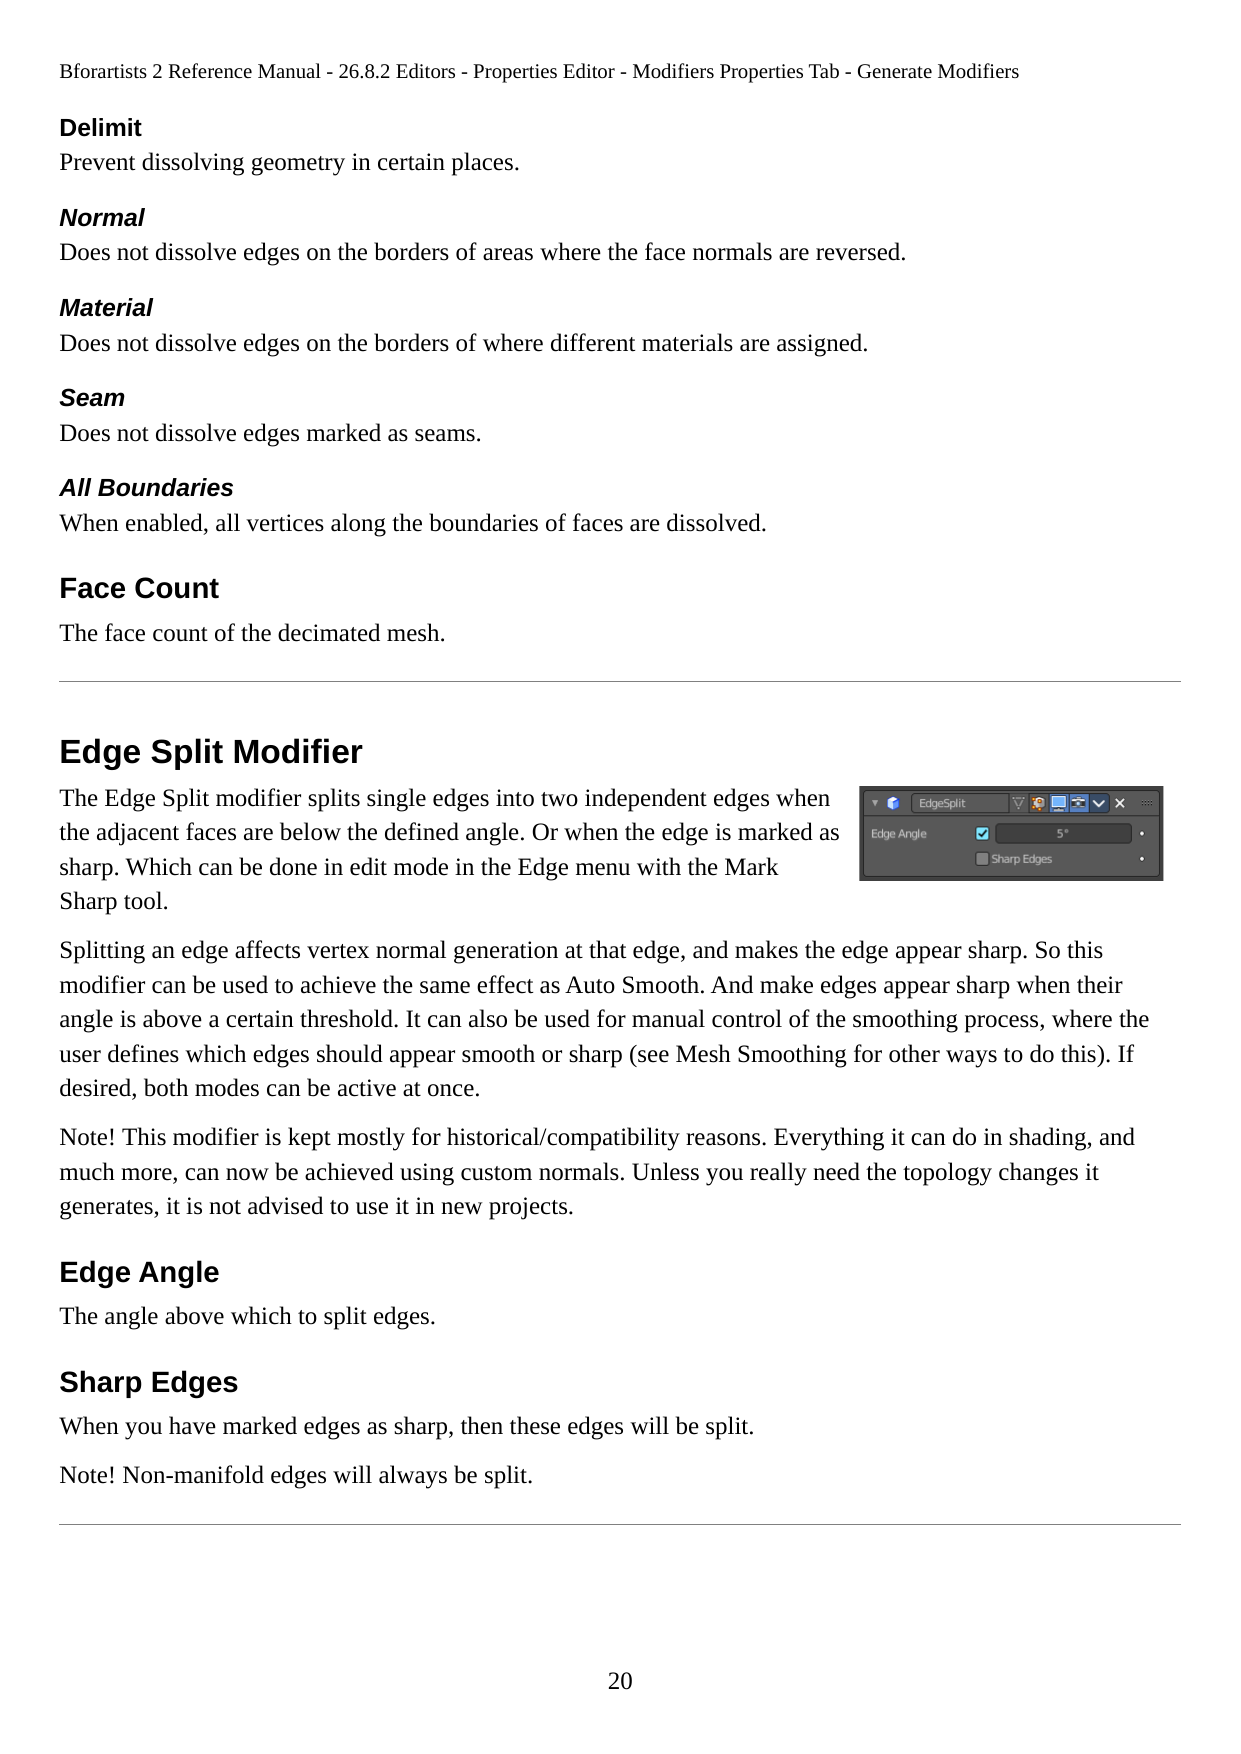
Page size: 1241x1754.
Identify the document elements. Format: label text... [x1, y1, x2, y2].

subtitle Edge Angle [59, 1255, 1181, 1289]
subtitle Edge Split Modifier [59, 732, 1181, 770]
text When you have marked edges as sharp, then these edges will be split. [59, 1411, 1181, 1440]
text Splitting an edge affects vertex normal generation at that edge, and makes the edge appear sharp. So this modifier can be used to achieve the same effect as Auto Smooth. And make edges appear sharp when their angle is above a certain threshold. It can also be used for manual control of the smoothing process, where the user defines which edges should appear smooth or sharp (see Mesh Smoothing for other ways to do this). If desired, both modes can be active at once. [59, 935, 1181, 1102]
subtitle Seam [59, 383, 1181, 411]
subtitle Sharp Edges [59, 1365, 1181, 1399]
subtitle Normal [59, 203, 1181, 231]
text Note! This modifier is kept mostly for historical/compatibility reasons. Everything it can do in shading, and much more, can now be achieved using custom normals. Unless you really need the topology changes it generates, it is not advised to use it in new projects. [59, 1122, 1181, 1220]
text Does not dissolve edges on the borders of where different materials are assigned. [59, 328, 1181, 356]
text The Edge Split modifier splits single edges into two independent edges when the adjacent faces are below the defined angle. Or when the edge is marked as sharp. Which can be done in edit mode in the Edge menu with the Mark Sharp tool. [59, 783, 1181, 915]
subtitle Material [59, 293, 1181, 321]
subtitle Face Count [59, 571, 1181, 605]
text The angle above which to split edges. [59, 1301, 1181, 1330]
text When enabled, all vertices along the boundaries of faces are dissolved. [59, 508, 1181, 537]
text Prevent dissolving geometry in certain places. [59, 147, 1181, 176]
text Note! Non-manifold edges will always be split. [59, 1460, 1181, 1489]
text Does not dissolve edges marked as seams. [59, 418, 1181, 446]
picture [859, 786, 1164, 881]
text The face count of the decimated mesh. [59, 618, 1181, 646]
subtitle Delimit [59, 113, 1181, 141]
text Does not dissolve edges on the borders of areas where the face normals are reversed. [59, 237, 1181, 266]
subtitle All Boundaries [59, 473, 1181, 502]
